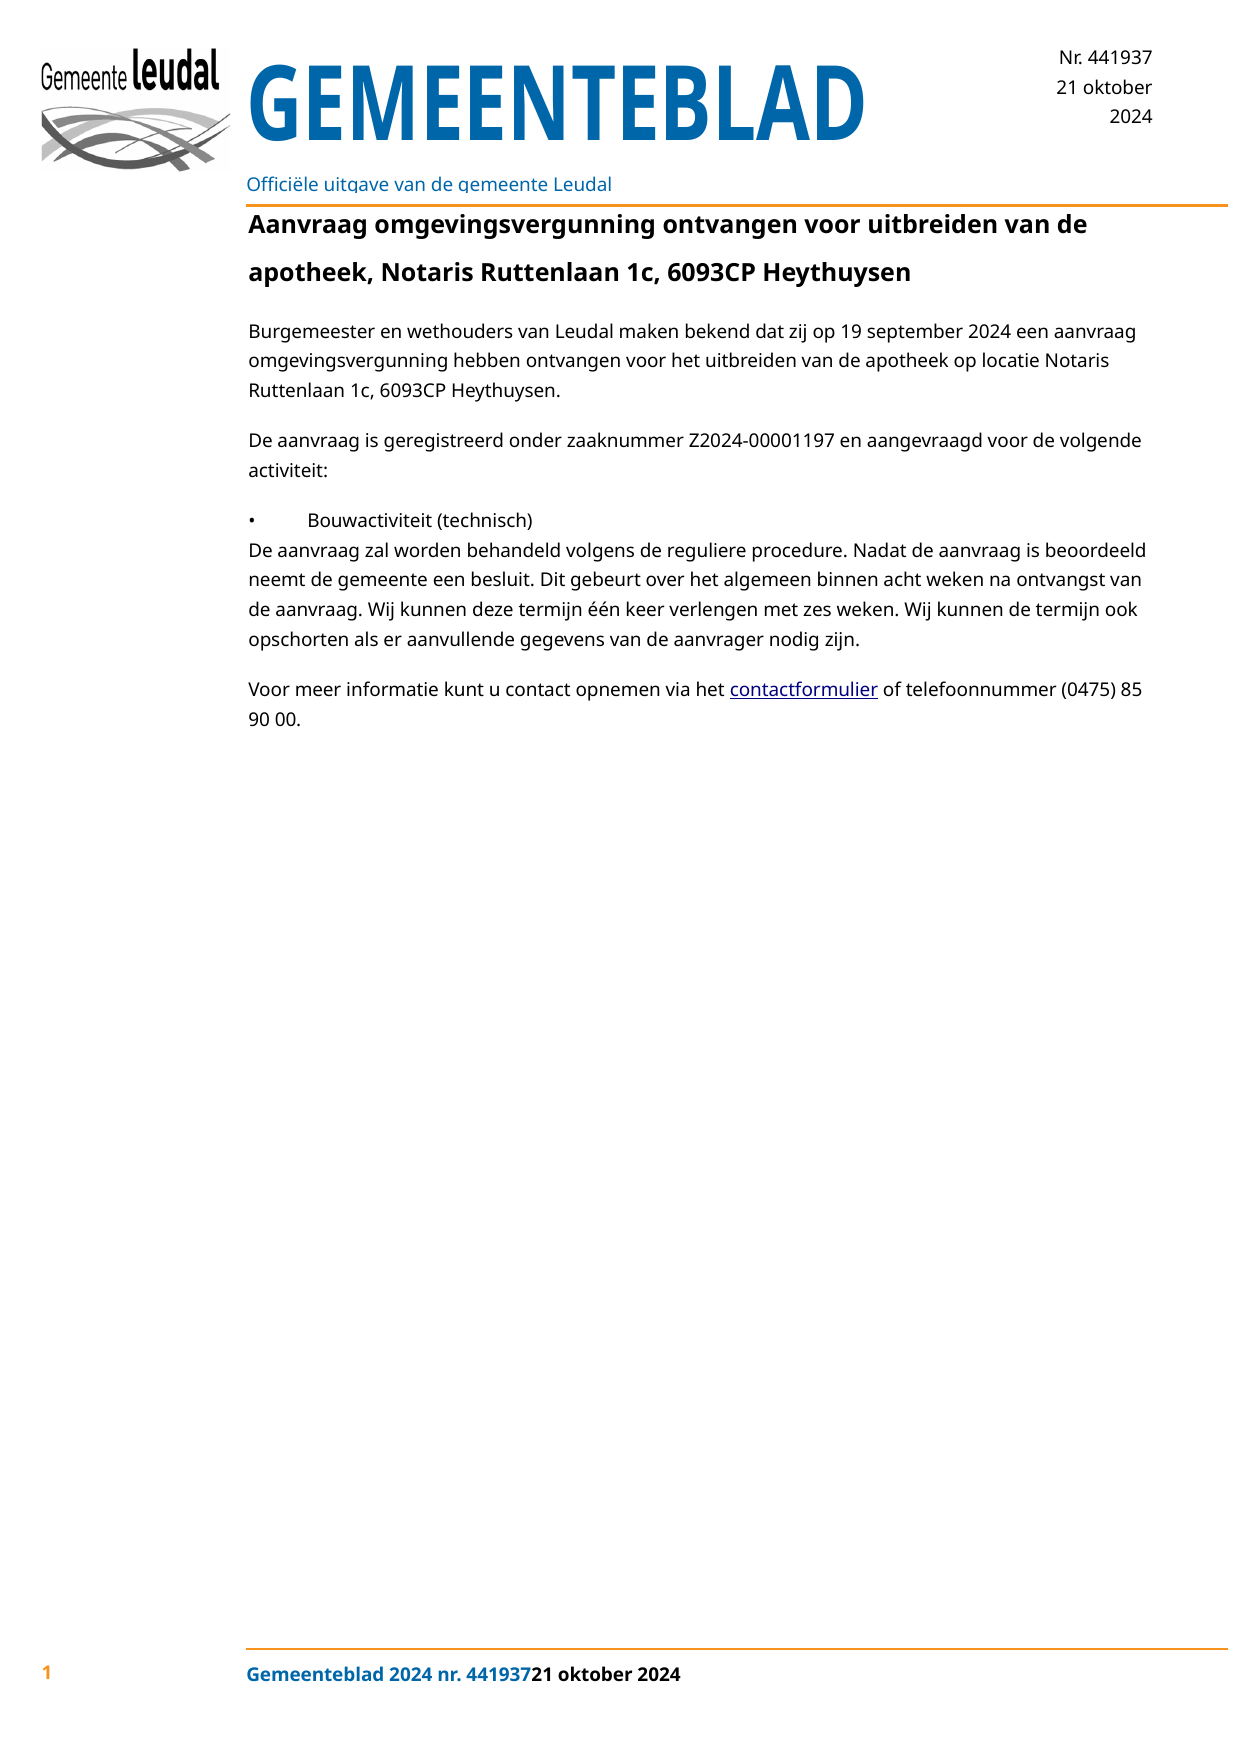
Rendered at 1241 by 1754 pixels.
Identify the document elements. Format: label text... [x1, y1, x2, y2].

text Voor meer informatie kunt u contact opnemen via het contactformulier of telefoonnummer (0475) 85 90 00. [248, 676, 1152, 732]
text De aanvraag is geregistreerd onder zaaknummer Z2024-00001197 en aangevraagd voor de volgende activiteit: [248, 427, 1152, 483]
text Burgemeester en wethouders van Leudal maken bekend dat zij op 19 september 2024 een aanvraag omgevingsvergunning hebben ontvangen voor het uitbreiden van de apotheek op locatie Notaris Ruttenlaan 1c, 6093CP Heythuysen. [248, 318, 1152, 403]
text De aanvraag zal worden behandeld volgens de reguliere procedure. Nadat de aanvraag is beoordeeld neemt de gemeente een besluit. Dit gebeurt over het algemeen binnen acht weken na ontvangst van de aanvraag. Wij kunnen deze termijn één keer verlengen met zes weken. Wij kunnen de termijn ook opschorten als er aanvullende gegevens van de aanvrager nodig zijn. [248, 537, 1152, 652]
picture [41, 47, 231, 172]
text Aanvraag omgevingsvergunning ontvangen voor uitbreiden van de apotheek, Notaris Ruttenlaan 1c, 6093CP Heythuysen [248, 207, 1152, 288]
list Bouwactiviteit (technisch) [248, 507, 1152, 533]
